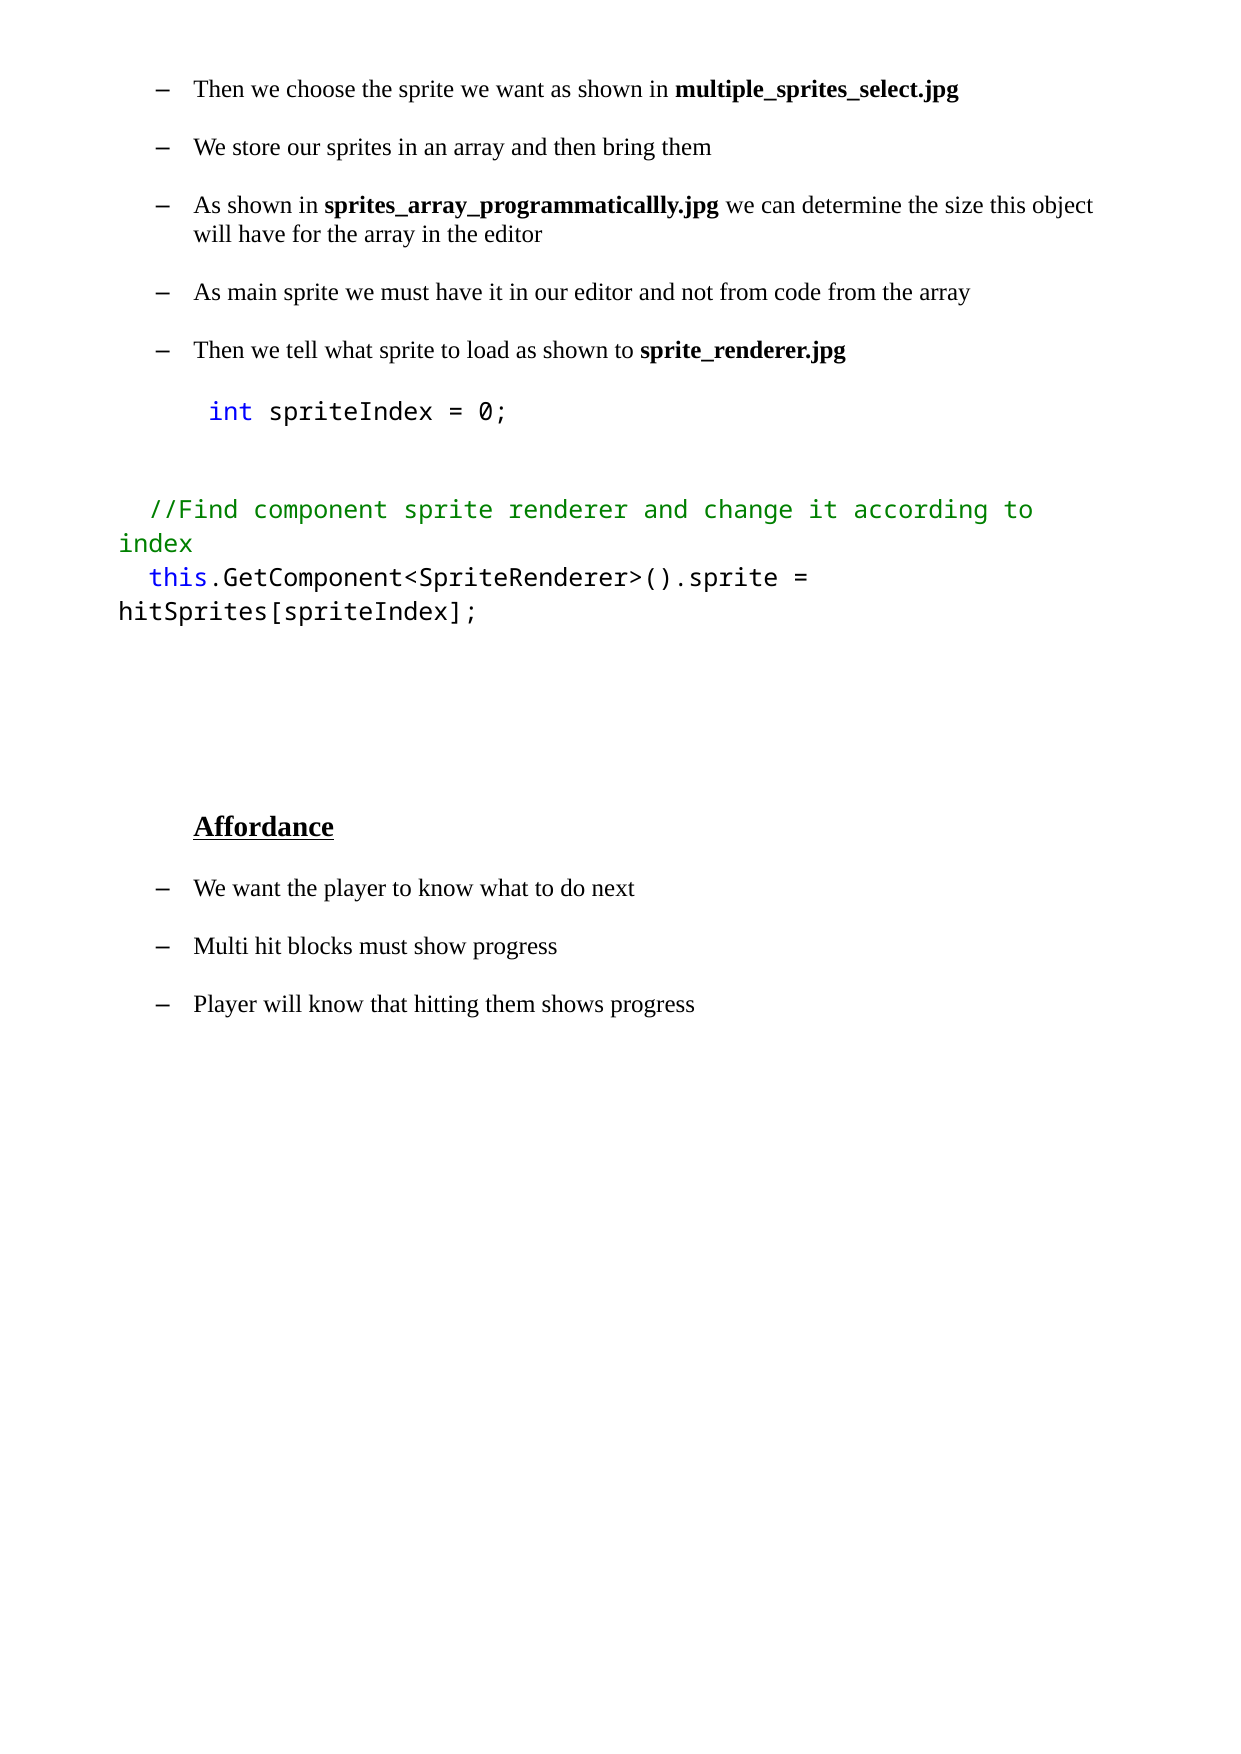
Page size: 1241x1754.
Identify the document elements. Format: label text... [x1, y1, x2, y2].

list int spriteIndex = 0; [156, 394, 1122, 428]
list Then we choose the sprite we want as shown in multiple_sprites_select.jpg [156, 74, 1122, 102]
list We store our sprites in an array and then bring them [156, 132, 1122, 161]
list We want the player to know what to do next [156, 873, 1122, 901]
text this.GetComponent<SpriteRenderer>().sprite = hitSprites[spriteIndex]; [118, 559, 1122, 627]
list Player will know that hitting them shows progress [156, 989, 1122, 1018]
list As main sprite we must have it in our editor and not from code from the array [156, 277, 1122, 306]
text //Find component sprite renderer and change it according to index [118, 491, 1122, 559]
list As shown in sprites_array_programmaticallly.jpg we can determine the size this object will have for the array in the editor [156, 190, 1122, 248]
list Affordance [156, 809, 1122, 843]
list Multi hit blocks must show progress [156, 931, 1122, 959]
list Then we tell what sprite to load as shown to sprite_renderer.jpg [156, 335, 1122, 364]
